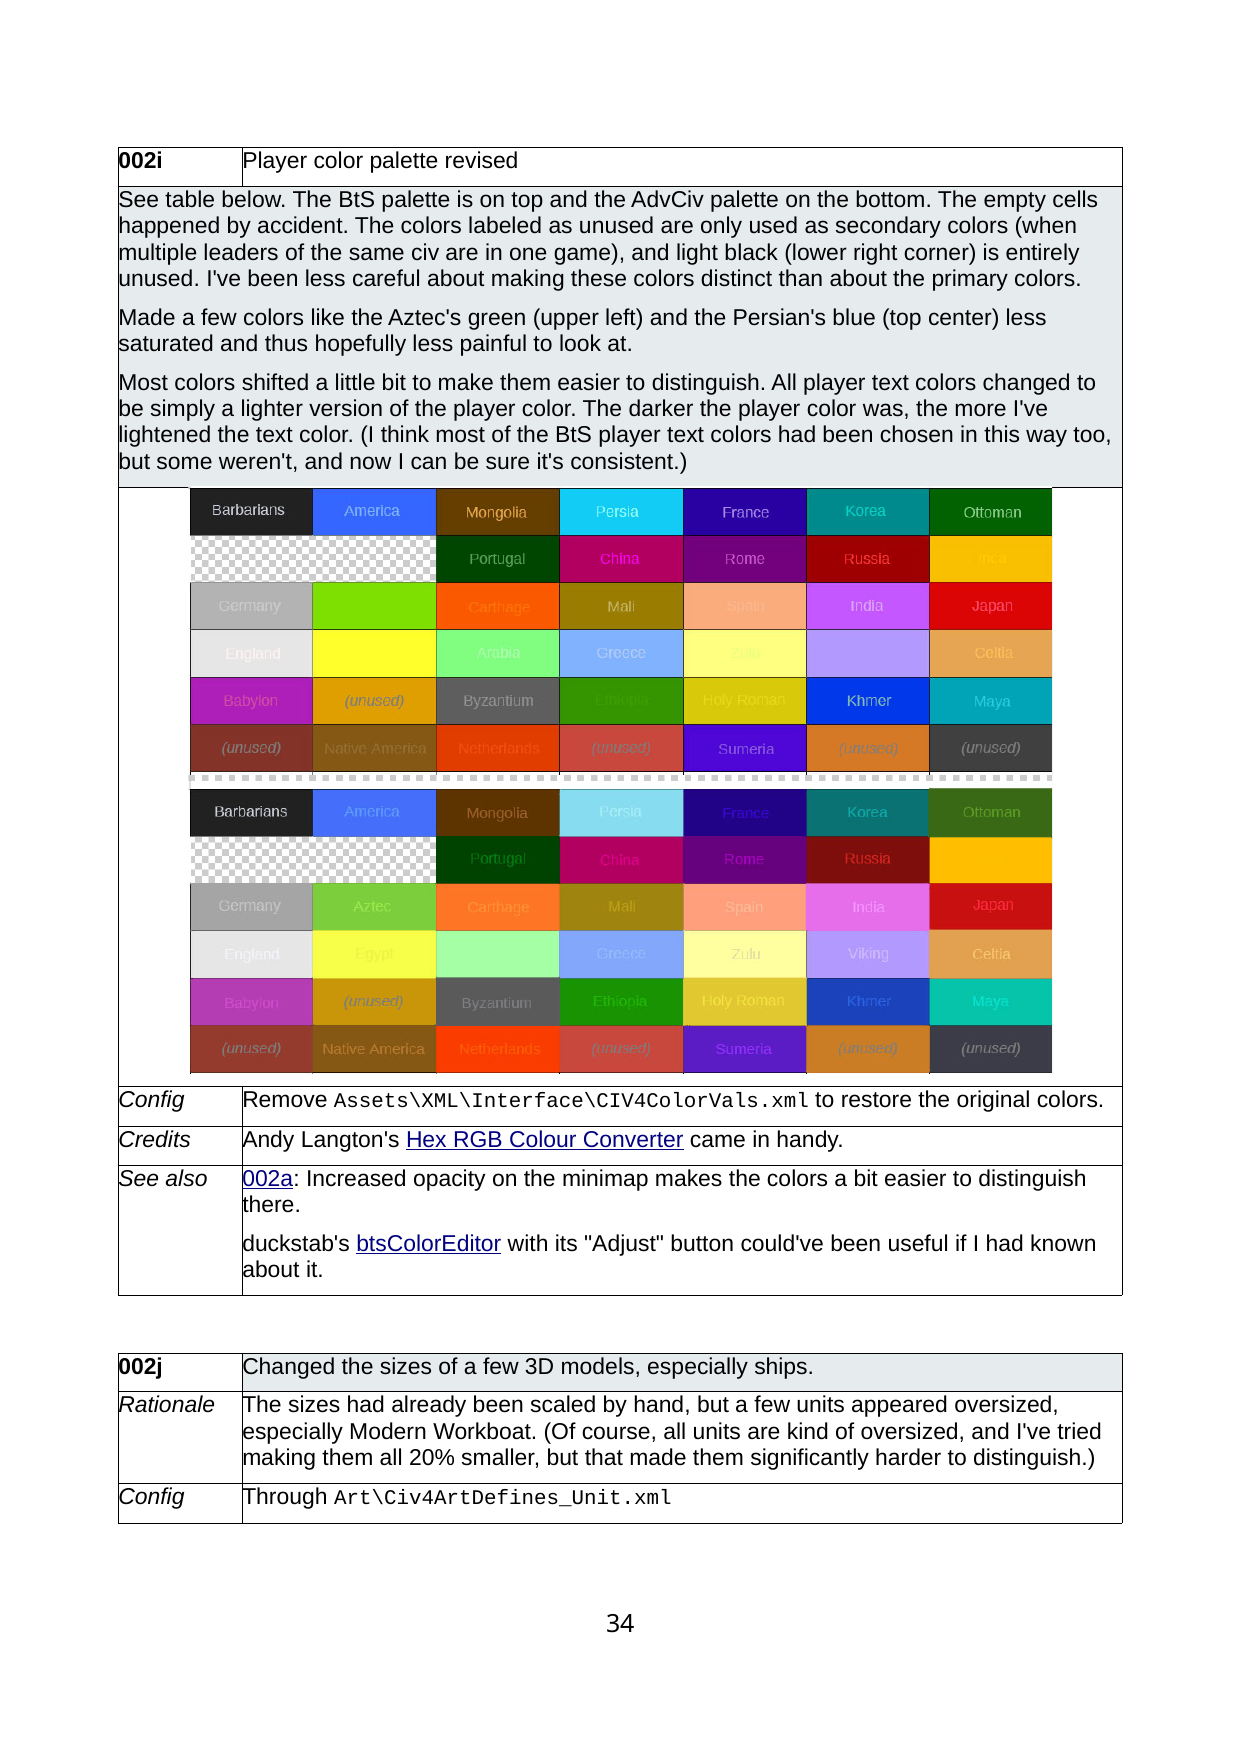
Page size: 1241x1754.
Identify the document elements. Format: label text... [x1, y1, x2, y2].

table_cell Config [119, 1484, 242, 1523]
table_cell Config [119, 1087, 242, 1126]
table_cell [119, 488, 1122, 1086]
table_cell 002a: Increased opacity on the minimap makes the colors a bit easier to distinguish there. duckstab's btsColorEditor with its "Adjust" button could've been useful if I had known about it. [243, 1166, 1122, 1295]
table_header 002j [119, 1354, 242, 1391]
table_cell See also [119, 1166, 242, 1295]
table_header Changed the sizes of a few 3D models, especially ships. [243, 1354, 1122, 1391]
table_cell Andy Langton's Hex RGB Colour Converter came in handy. [243, 1127, 1122, 1164]
table_cell Rationale [119, 1392, 242, 1483]
picture [188, 486, 1053, 1074]
table_cell Remove Assets\XML\Interface\CIV4ColorVals.xml to restore the original colors. [243, 1087, 1122, 1126]
table_header Player color palette revised [243, 148, 1122, 186]
table_header 002i [119, 148, 242, 186]
table_cell Credits [119, 1127, 242, 1164]
table_cell See table below. The BtS palette is on top and the AdvCiv palette on the bottom. The empty cells happened by accident. The colors labeled as unused are only used as secondary colors (when multiple leaders of the same civ are in one game), and light black (lower right corner) is entirely unused. I've been less careful about making these colors distinct than about the primary colors. Made a few colors like the Aztec's green (upper left) and the Persian's blue (top center) less saturated and thus hopefully less painful to look at. Most colors shifted a little bit to make them easier to distinguish. All player text colors changed to be simply a lighter version of the player color. The darker the player color was, the more I've lightened the text color. (I think most of the BtS player text colors had been chosen in this way too, but some weren't, and now I can be sure it's consistent.) [119, 187, 1122, 487]
table_cell The sizes had already been scaled by hand, but a few units appeared oversized, especially Modern Workboat. (Of course, all units are kind of oversized, and I've tried making them all 20% smaller, but that made them significantly harder to distinguish.) [243, 1392, 1122, 1483]
table_cell Through Art\Civ4ArtDefines_Unit.xml [243, 1484, 1122, 1523]
